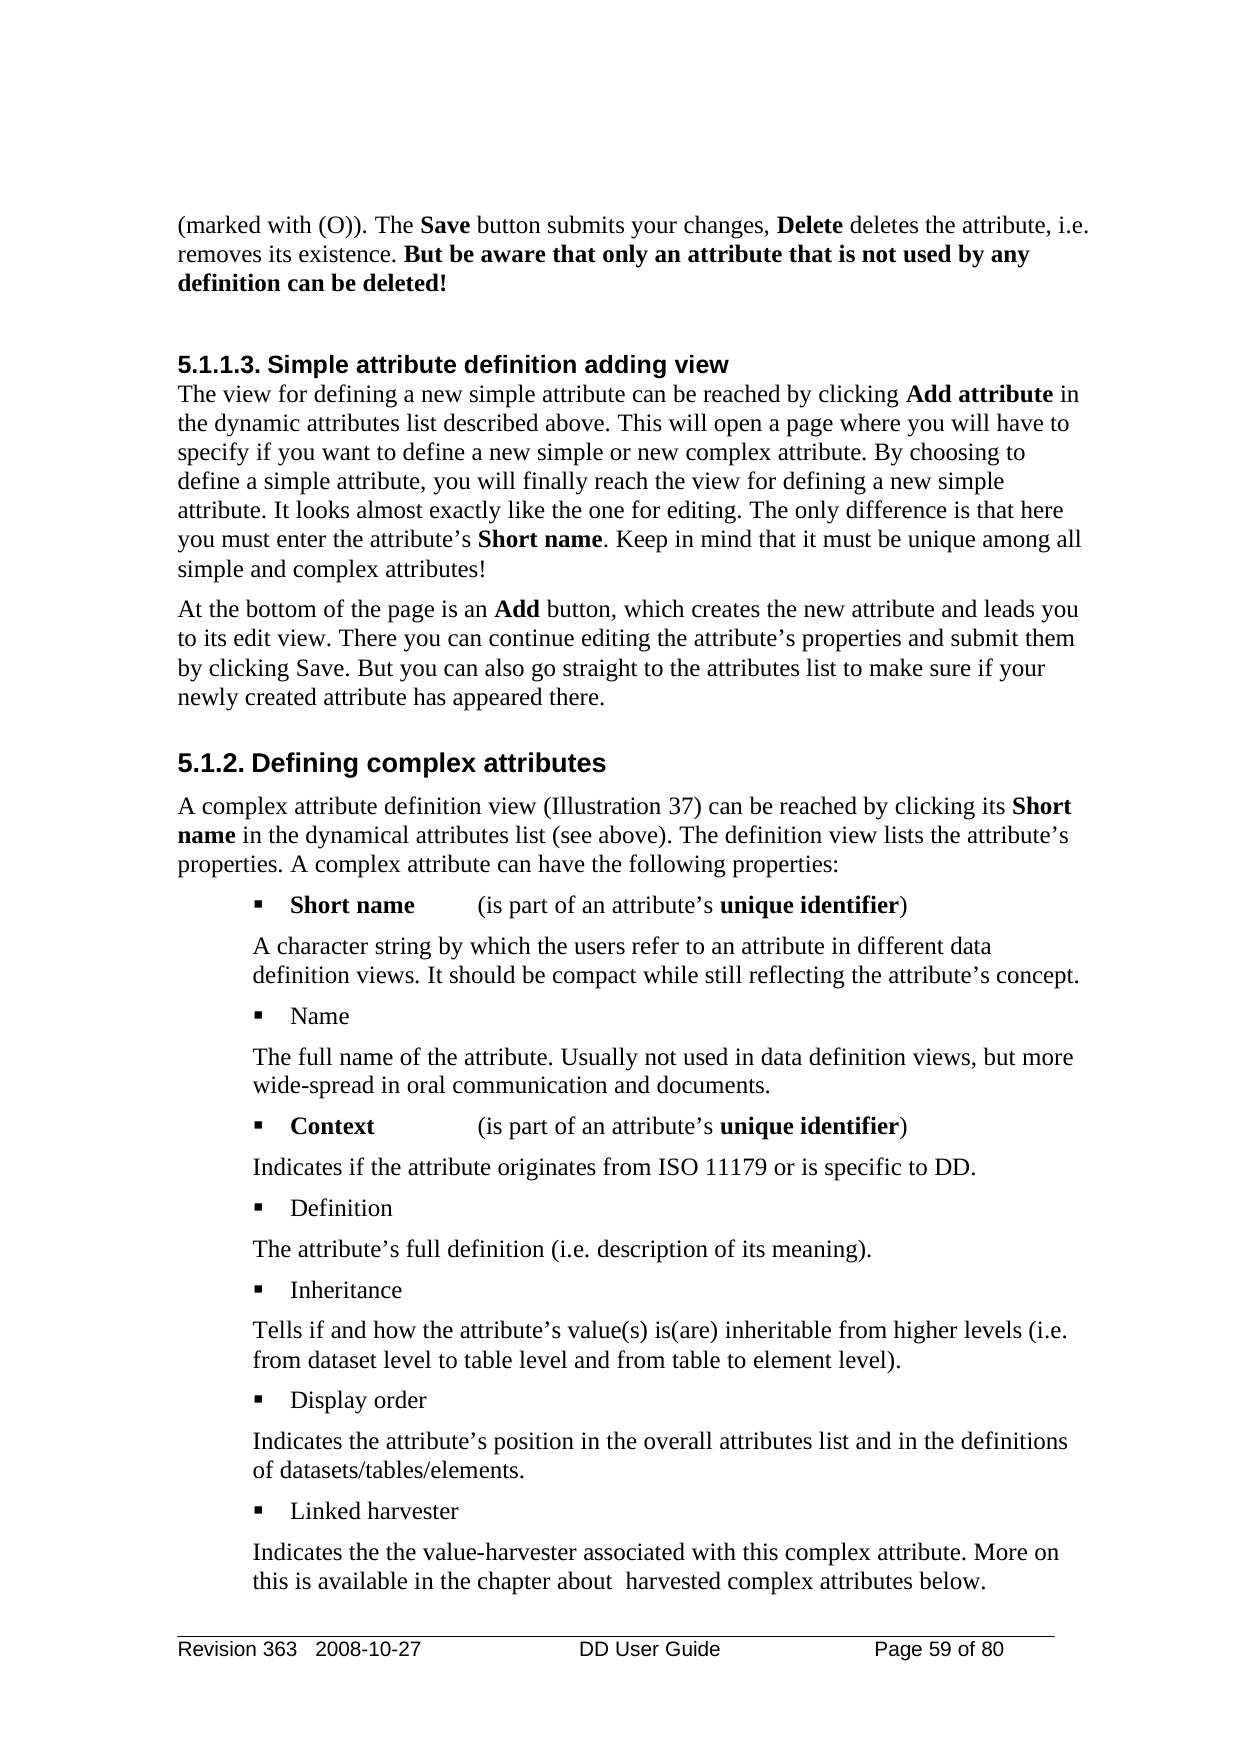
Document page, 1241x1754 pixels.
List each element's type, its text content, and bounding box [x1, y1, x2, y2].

text The full name of the attribute. Usually not used in data definition views, but more wide-spread in oral communication and documents. [252, 1041, 1092, 1099]
text A character string by which the users refer to an attribute in different data definition views. It should be compact while still reflecting the attribute’s concept. [252, 931, 1092, 989]
text A complex attribute definition view (Illustration 37) can be reached by clicking its Short name in the dynamical attributes list (see above). The definition view lists the attribute’s properties. A complex attribute can have the following properties: [177, 791, 1092, 878]
text Tells if and how the attribute’s value(s) is(are) inheritable from higher levels (i.e. from dataset level to table level and from table to element level). [252, 1315, 1092, 1373]
list Display order [252, 1385, 1092, 1414]
list Short name (is part of an attribute’s unique identifier) [252, 890, 1092, 919]
list Linked harvester [252, 1496, 1092, 1525]
text At the bottom of the page is an Add button, which creates the new attribute and leads you to its edit view. There you can continue editing the attribute’s properties and submit them by clicking Save. But you can also go straight to the attributes list to make sure if your newly created attribute has appeared there. [177, 594, 1092, 711]
text Indicates the attribute’s position in the overall attributes list and in the definitions of datasets/tables/elements. [252, 1426, 1092, 1484]
subtitle Simple attribute definition adding view [177, 350, 1092, 379]
list Name [252, 1001, 1092, 1029]
text (marked with (O)). The Save button submits your changes, Delete deletes the attribute, i.e. removes its existence. But be aware that only an attribute that is not used by any definition can be deleted! [177, 210, 1092, 297]
text The attribute’s full definition (i.e. description of its meaning). [252, 1234, 1092, 1263]
text The view for defining a new simple attribute can be reached by clicking Add attribute in the dynamic attributes list described above. This will open a page where you will have to specify if you want to define a new simple or new complex attribute. By choosing to define a simple attribute, you will finally reach the view for defining a new simple attribute. It looks almost exactly like the one for editing. The only difference is that here you must enter the attribute’s Short name. Keep in mind that it must be unique among all simple and complex attributes! [177, 379, 1092, 582]
list Context (is part of an attribute’s unique identifier) [252, 1111, 1092, 1140]
list Definition [252, 1193, 1092, 1222]
text Indicates the the value-harvester associated with this complex attribute. More on this is available in the chapter about harvested complex attributes below. [252, 1537, 1092, 1595]
list Inheritance [252, 1274, 1092, 1304]
text Indicates if the attribute originates from ISO 11179 or is specific to DD. [252, 1152, 1092, 1181]
subtitle Defining complex attributes [177, 747, 1092, 778]
